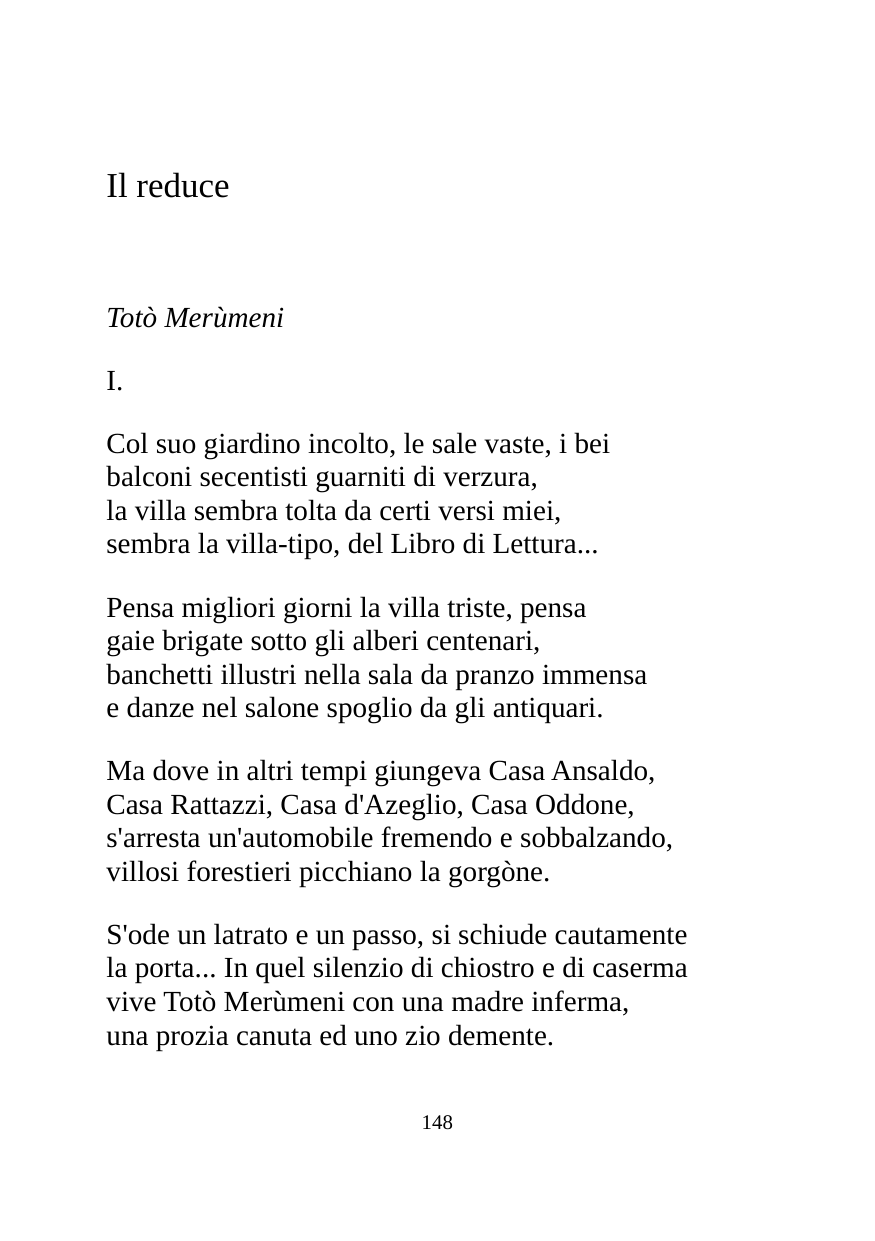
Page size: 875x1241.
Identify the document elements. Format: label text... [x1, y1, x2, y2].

text una prozia canuta ed uno zio demente. [106, 1018, 768, 1051]
text la villa sembra tolta da certi versi miei, [106, 493, 768, 527]
subtitle I. [106, 363, 768, 397]
text Col suo giardino incolto, le sale vaste, i bei [106, 426, 768, 459]
text e danze nel salone spoglio da gli antiquari. [106, 690, 768, 724]
text S'ode un latrato e un passo, si schiude cautamente [106, 917, 768, 951]
text la porta... In quel silenzio di chiostro e di caserma [106, 951, 768, 984]
text s'arresta un'automobile fremendo e sobbalzando, [106, 820, 768, 854]
text balconi secentisti guarniti di verzura, [106, 459, 768, 493]
text Casa Rattazzi, Casa d'Azeglio, Casa Oddone, [106, 787, 768, 820]
text sembra la villa-tipo, del Libro di Lettura... [106, 527, 768, 560]
subtitle Totò Merùmeni [106, 300, 768, 333]
text Ma dove in altri tempi giungeva Casa Ansaldo, [106, 753, 768, 787]
text Pensa migliori giorni la villa triste, pensa [106, 590, 768, 623]
subtitle Il reduce [106, 165, 768, 206]
text villosi forestieri picchiano la gorgòne. [106, 854, 768, 887]
text vive Totò Merùmeni con una madre inferma, [106, 984, 768, 1018]
text gaie brigate sotto gli alberi centenari, [106, 623, 768, 657]
text banchetti illustri nella sala da pranzo immensa [106, 657, 768, 690]
